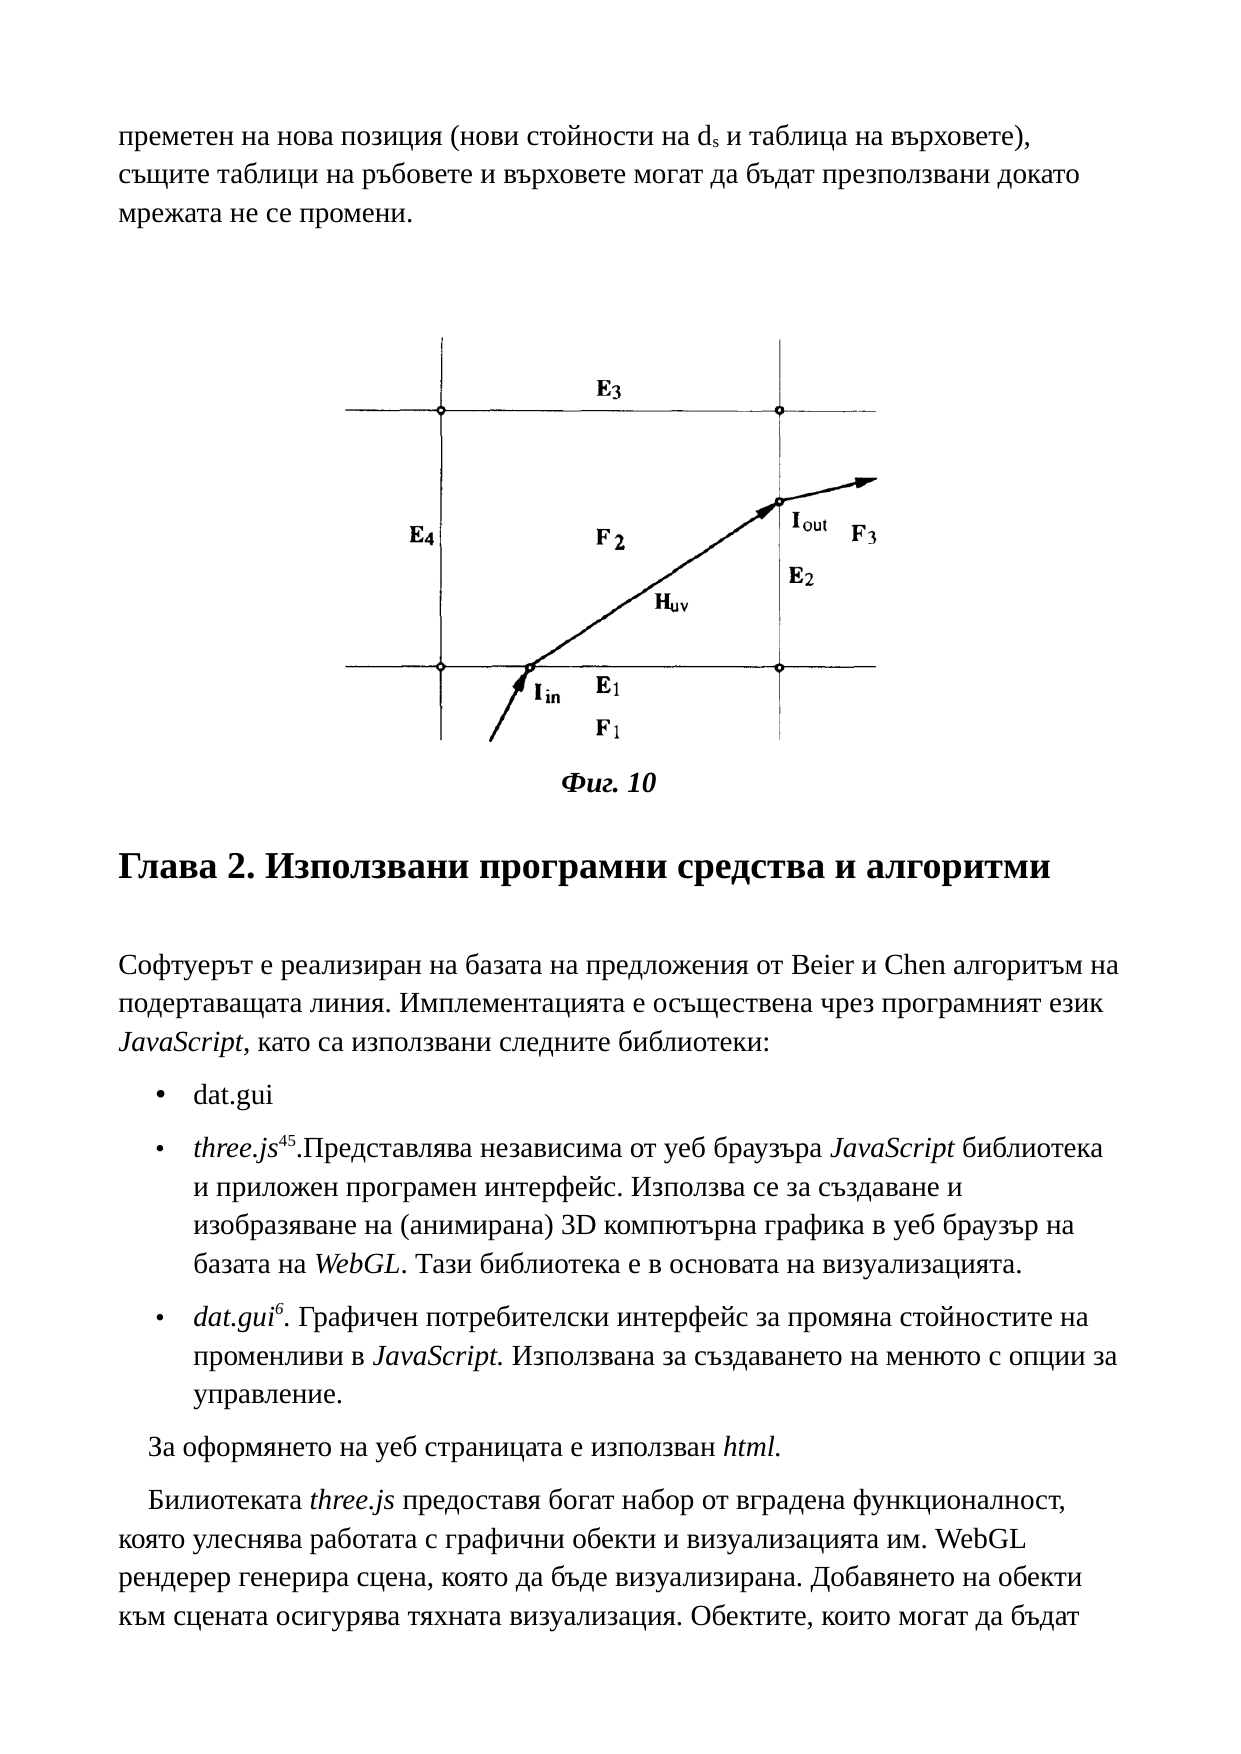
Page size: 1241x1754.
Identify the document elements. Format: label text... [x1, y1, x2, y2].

text Билиотеката three.js предоставя богат набор от вградена функционалност, която улеснява работата с графични обекти и визуализацията им. WebGL рендерер генерира сцена, която да бъде визуализирана. Добавянето на обекти към сцената осигурява тяхната визуализация. Обектите, които могат да бъдат [118, 1482, 1122, 1632]
list dat.gui. Графичен потребителски интерфейс за промяна стойностите на променливи в JavaScript. Използвана за създаването на менюто с опции за управление. [156, 1299, 1122, 1410]
text Софтуерът е реализиран на базата на предложения от Beier и Chen алгоритъм на подертаващата линия. Имплементацията е осъществена чрез програмният език JavaScript, като са използвани следните библиотеки: [118, 947, 1122, 1057]
subtitle Глава 2. Използвани програмни средства и алгоритми [118, 843, 1122, 887]
text преметен на нова позиция (нови стойности на ds и таблица на върховете), същите таблици на ръбовете и върховете могат да бъдат презползвани докато мрежата не се промени. [118, 118, 1122, 229]
list dat.gui [156, 1077, 1122, 1111]
list three.js.Представлява независима от уеб браузъра JavaScript библиотека и приложен програмен интерфейс. Използва се за създаване и изобразяване на (анимирана) 3D компютърна графика в уеб браузър на базата на WebGL. Тази библиотека е в основата на визуализацията. [156, 1130, 1122, 1279]
text За оформянето на уеб страницата е използван html. [118, 1429, 1122, 1463]
text Фиг. 10 [118, 765, 1122, 798]
picture [311, 330, 907, 751]
